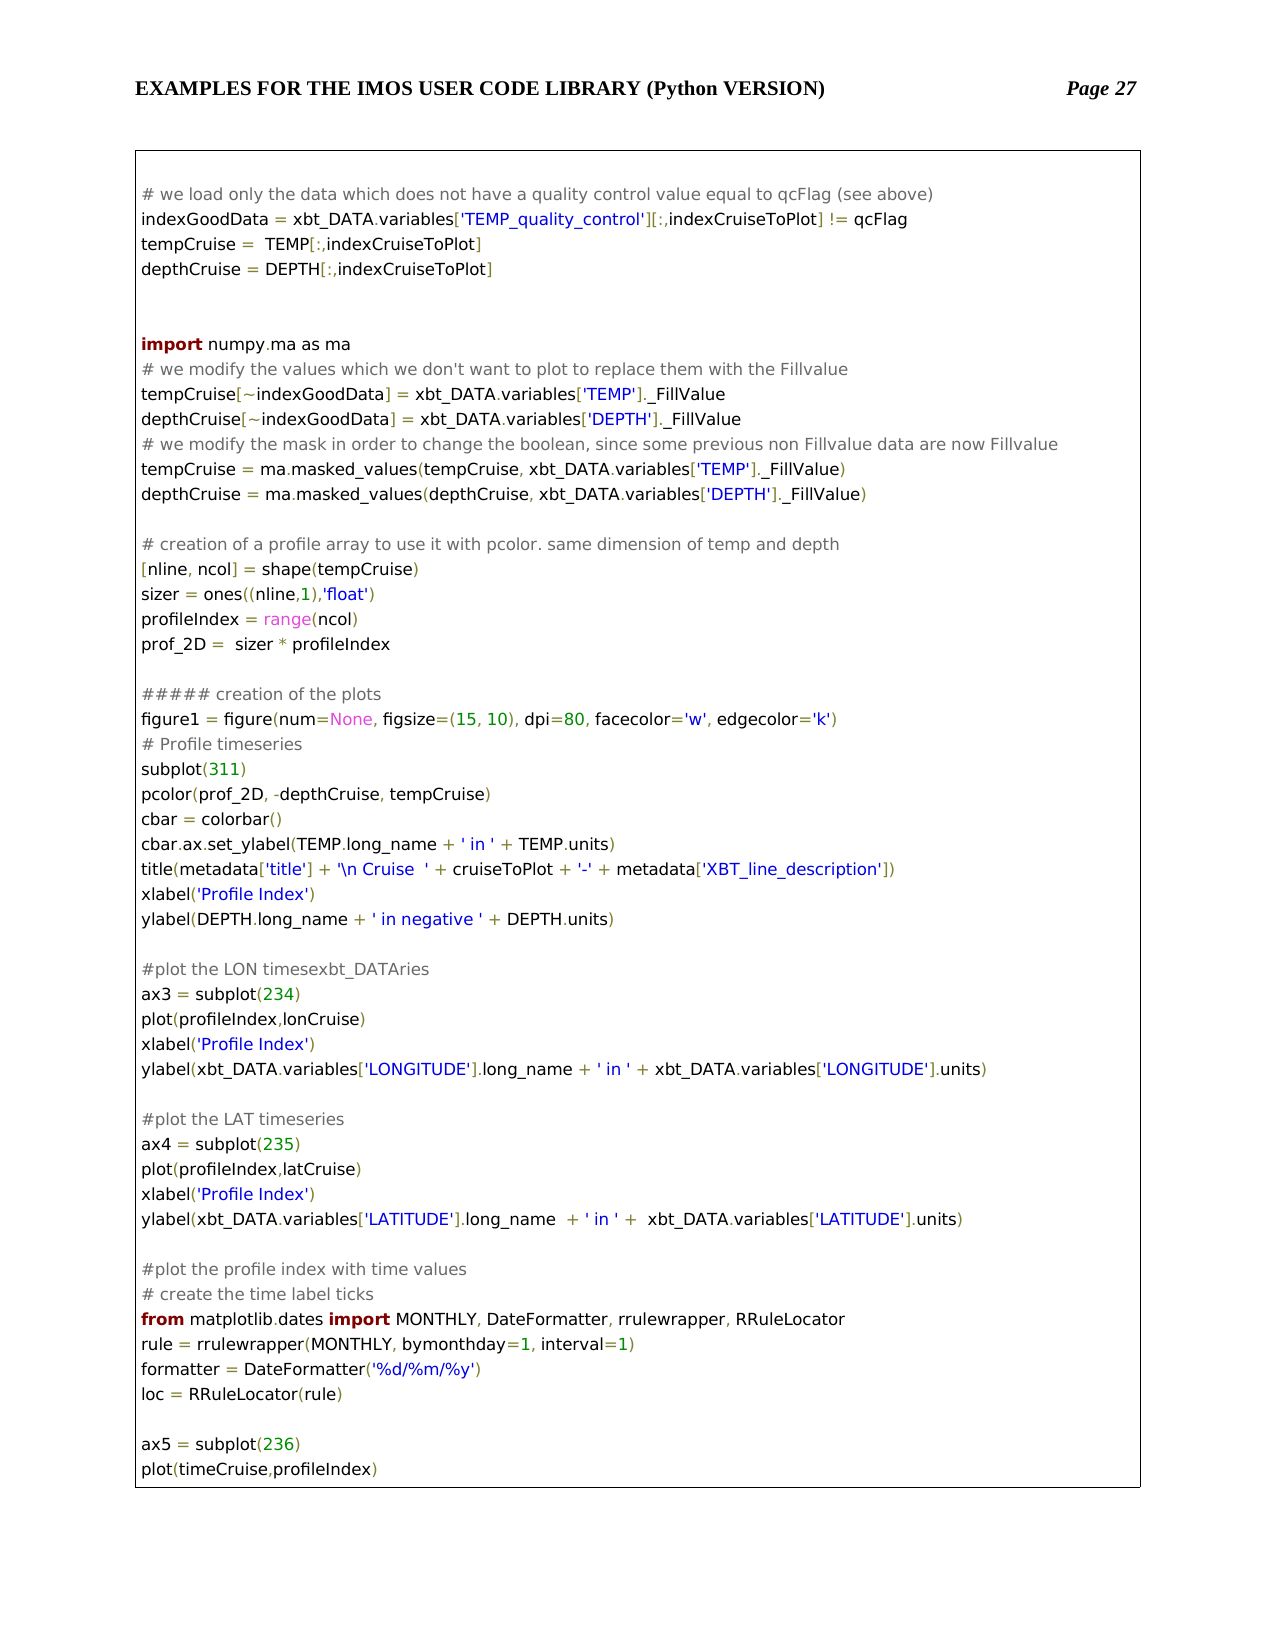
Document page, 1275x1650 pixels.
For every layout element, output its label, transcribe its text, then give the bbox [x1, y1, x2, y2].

table_header # we load only the data which does not have a quality control value equal to qcFlag (see above) indexGoodData = xbt_DATA.variables['TEMP_quality_control'][:,indexCruiseToPlot] != qcFlag tempCruise = TEMP[:,indexCruiseToPlot] depthCruise = DEPTH[:,indexCruiseToPlot] import numpy.ma as ma # we modify the values which we don't want to plot to replace them with the Fillvalue tempCruise[~indexGoodData] = xbt_DATA.variables['TEMP']._FillValue depthCruise[~indexGoodData] = xbt_DATA.variables['DEPTH']._FillValue # we modify the mask in order to change the boolean, since some previous non Fillvalue data are now Fillvalue tempCruise = ma.masked_values(tempCruise, xbt_DATA.variables['TEMP']._FillValue) depthCruise = ma.masked_values(depthCruise, xbt_DATA.variables['DEPTH']._FillValue) # creation of a profile array to use it with pcolor. same dimension of temp and depth [nline, ncol] = shape(tempCruise) sizer = ones((nline,1),'float') profileIndex = range(ncol) prof_2D = sizer * profileIndex ##### creation of the plots figure1 = figure(num=None, figsize=(15, 10), dpi=80, facecolor='w', edgecolor='k') # Profile timeseries subplot(311) pcolor(prof_2D, -depthCruise, tempCruise) cbar = colorbar() cbar.ax.set_ylabel(TEMP.long_name + ' in ' + TEMP.units) title(metadata['title'] + '\n Cruise ' + cruiseToPlot + '-' + metadata['XBT_line_description']) xlabel('Profile Index') ylabel(DEPTH.long_name + ' in negative ' + DEPTH.units) #plot the LON timesexbt_DATAries ax3 = subplot(234) plot(profileIndex,lonCruise) xlabel('Profile Index') ylabel(xbt_DATA.variables['LONGITUDE'].long_name + ' in ' + xbt_DATA.variables['LONGITUDE'].units) #plot the LAT timeseries ax4 = subplot(235) plot(profileIndex,latCruise) xlabel('Profile Index') ylabel(xbt_DATA.variables['LATITUDE'].long_name + ' in ' + xbt_DATA.variables['LATITUDE'].units) #plot the profile index with time values # create the time label ticks from matplotlib.dates import MONTHLY, DateFormatter, rrulewrapper, RRuleLocator rule = rrulewrapper(MONTHLY, bymonthday=1, interval=1) formatter = DateFormatter('%d/%m/%y') loc = RRuleLocator(rule) ax5 = subplot(236) plot(timeCruise,profileIndex) [136, 151, 1140, 1487]
